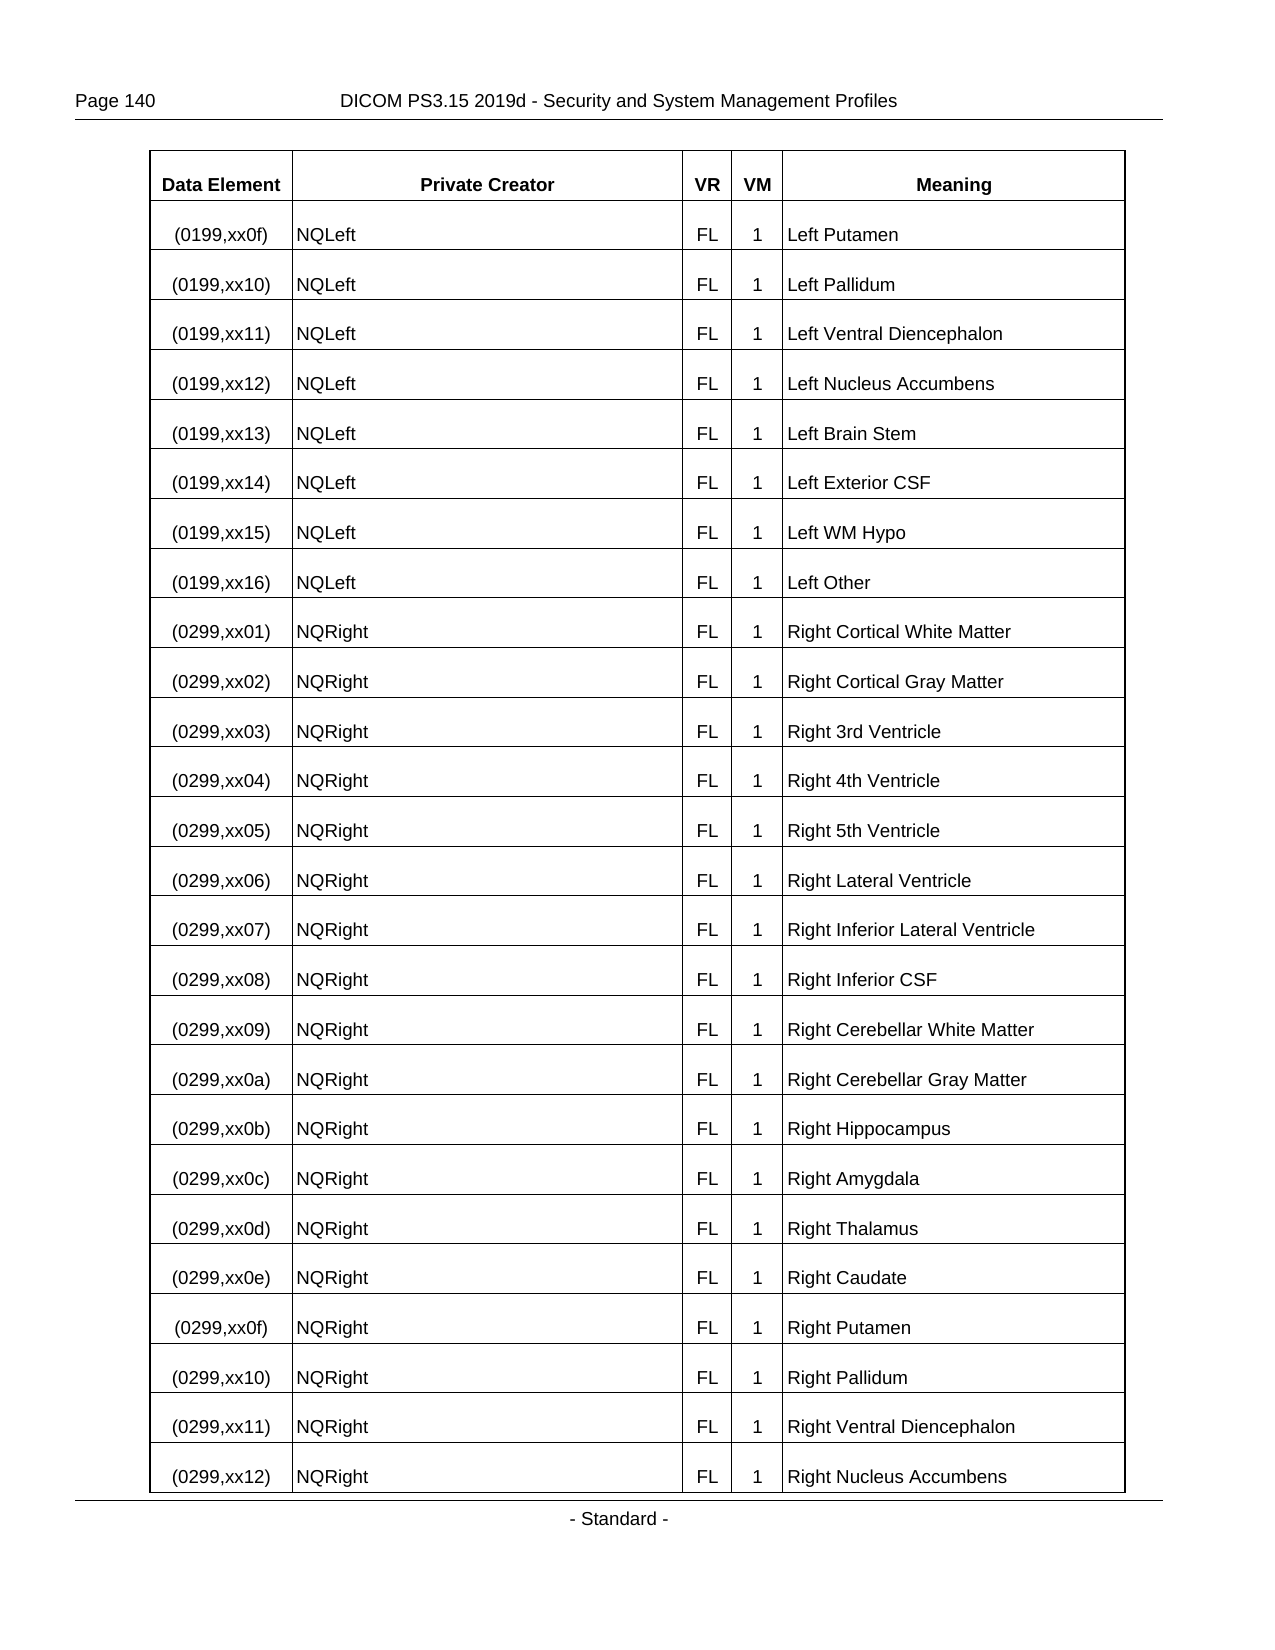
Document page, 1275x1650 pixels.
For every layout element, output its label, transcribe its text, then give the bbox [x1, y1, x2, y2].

table_cell Left Ventral Diencephalon [783, 300, 1124, 349]
table_cell FL [683, 1294, 731, 1342]
table_cell 1 [732, 549, 782, 597]
table_cell FL [683, 1195, 731, 1243]
table_cell 1 [732, 698, 782, 746]
table_cell FL [683, 698, 731, 746]
table_cell (0299,xx01) [151, 598, 292, 647]
table_cell Left Other [783, 549, 1124, 597]
table_cell FL [683, 549, 731, 597]
table_cell (0199,xx11) [151, 300, 292, 349]
table_cell 1 [732, 400, 782, 448]
table_cell Right Pallidum [783, 1344, 1124, 1392]
table_cell 1 [732, 1195, 782, 1243]
table_cell NQLeft [293, 350, 682, 398]
table_header Private Creator [293, 151, 682, 200]
table_cell NQRight [293, 996, 682, 1044]
table_cell FL [683, 946, 731, 995]
table_header VR [683, 151, 731, 200]
table_cell NQLeft [293, 201, 682, 249]
table_cell (0299,xx10) [151, 1344, 292, 1392]
table_cell 1 [732, 499, 782, 547]
table_cell (0299,xx0a) [151, 1045, 292, 1094]
table_cell (0299,xx05) [151, 797, 292, 846]
table_cell FL [683, 797, 731, 846]
table_cell Left WM Hypo [783, 499, 1124, 547]
table_cell FL [683, 350, 731, 398]
table_cell FL [683, 201, 731, 249]
table_cell (0199,xx10) [151, 250, 292, 299]
table_cell 1 [732, 1393, 782, 1442]
table_cell Left Exterior CSF [783, 449, 1124, 498]
table_cell NQRight [293, 1095, 682, 1144]
table_cell (0299,xx02) [151, 648, 292, 697]
table_cell (0199,xx16) [151, 549, 292, 597]
table_cell (0299,xx07) [151, 896, 292, 945]
table_cell Right Inferior CSF [783, 946, 1124, 995]
table_cell Right Caudate [783, 1244, 1124, 1293]
table_cell 1 [732, 598, 782, 647]
table_cell NQRight [293, 1393, 682, 1442]
table_cell Right Cerebellar White Matter [783, 996, 1124, 1044]
table_cell 1 [732, 300, 782, 349]
table_cell Right Ventral Diencephalon [783, 1393, 1124, 1442]
table_cell Right Cerebellar Gray Matter [783, 1045, 1124, 1094]
table_cell NQRight [293, 1244, 682, 1293]
table_cell (0299,xx09) [151, 996, 292, 1044]
table_cell NQRight [293, 1443, 682, 1492]
table_cell FL [683, 1244, 731, 1293]
table_header VM [732, 151, 782, 200]
table_cell 1 [732, 1294, 782, 1342]
table_cell NQLeft [293, 400, 682, 448]
table_cell Right Thalamus [783, 1195, 1124, 1243]
table_cell Right Inferior Lateral Ventricle [783, 896, 1124, 945]
table_cell 1 [732, 1443, 782, 1492]
table_cell (0299,xx0d) [151, 1195, 292, 1243]
table_cell 1 [732, 847, 782, 895]
table_cell NQLeft [293, 549, 682, 597]
table_cell FL [683, 648, 731, 697]
table_cell 1 [732, 201, 782, 249]
table_cell Right 4th Ventricle [783, 747, 1124, 796]
table_cell FL [683, 747, 731, 796]
table_cell Right Cortical White Matter [783, 598, 1124, 647]
table_cell FL [683, 598, 731, 647]
table_header Meaning [783, 151, 1124, 200]
table_cell 1 [732, 946, 782, 995]
table_cell Right 5th Ventricle [783, 797, 1124, 846]
table_cell (0299,xx04) [151, 747, 292, 796]
table_cell NQRight [293, 797, 682, 846]
table_cell FL [683, 1344, 731, 1392]
table_cell FL [683, 996, 731, 1044]
table_cell NQRight [293, 747, 682, 796]
table_cell Right Nucleus Accumbens [783, 1443, 1124, 1492]
table_cell NQRight [293, 847, 682, 895]
table_cell NQLeft [293, 250, 682, 299]
table_cell 1 [732, 797, 782, 846]
table_cell FL [683, 1095, 731, 1144]
table_cell NQRight [293, 648, 682, 697]
table_cell (0199,xx0f) [151, 201, 292, 249]
table_cell FL [683, 896, 731, 945]
table_cell (0199,xx14) [151, 449, 292, 498]
table_cell Left Nucleus Accumbens [783, 350, 1124, 398]
table_cell NQRight [293, 1294, 682, 1342]
table_cell Right 3rd Ventricle [783, 698, 1124, 746]
table_cell NQRight [293, 598, 682, 647]
table_cell FL [683, 499, 731, 547]
table_cell 1 [732, 1095, 782, 1144]
table_cell (0299,xx0e) [151, 1244, 292, 1293]
table_cell (0299,xx0c) [151, 1145, 292, 1193]
table_cell FL [683, 847, 731, 895]
table_cell 1 [732, 1145, 782, 1193]
table_cell (0199,xx13) [151, 400, 292, 448]
table_cell FL [683, 1045, 731, 1094]
table_cell (0299,xx12) [151, 1443, 292, 1492]
table_cell Left Pallidum [783, 250, 1124, 299]
table_cell FL [683, 1443, 731, 1492]
table_cell NQRight [293, 896, 682, 945]
table_cell 1 [732, 1045, 782, 1094]
table_cell NQRight [293, 1344, 682, 1392]
table_cell (0199,xx12) [151, 350, 292, 398]
table_cell (0299,xx0f) [151, 1294, 292, 1342]
table_cell Right Cortical Gray Matter [783, 648, 1124, 697]
table_cell (0299,xx03) [151, 698, 292, 746]
table_cell Right Putamen [783, 1294, 1124, 1342]
table_cell 1 [732, 1344, 782, 1392]
table_cell 1 [732, 449, 782, 498]
table_cell Left Putamen [783, 201, 1124, 249]
table_cell NQRight [293, 698, 682, 746]
table_cell NQRight [293, 1145, 682, 1193]
table_cell (0199,xx15) [151, 499, 292, 547]
table_cell FL [683, 250, 731, 299]
table_cell 1 [732, 648, 782, 697]
table_cell NQRight [293, 1045, 682, 1094]
table_cell Right Lateral Ventricle [783, 847, 1124, 895]
table_cell Right Amygdala [783, 1145, 1124, 1193]
table_cell FL [683, 1145, 731, 1193]
table_cell (0299,xx11) [151, 1393, 292, 1442]
table_header Data Element [151, 151, 292, 200]
table_cell 1 [732, 250, 782, 299]
table_cell (0299,xx06) [151, 847, 292, 895]
table_cell NQRight [293, 1195, 682, 1243]
table_cell FL [683, 300, 731, 349]
table_cell FL [683, 400, 731, 448]
table_cell 1 [732, 747, 782, 796]
table_cell NQLeft [293, 499, 682, 547]
table_cell (0299,xx0b) [151, 1095, 292, 1144]
table_cell NQLeft [293, 300, 682, 349]
table_cell 1 [732, 996, 782, 1044]
table_cell (0299,xx08) [151, 946, 292, 995]
table_cell 1 [732, 896, 782, 945]
table_cell NQRight [293, 946, 682, 995]
table_cell Right Hippocampus [783, 1095, 1124, 1144]
table_cell 1 [732, 1244, 782, 1293]
table_cell NQLeft [293, 449, 682, 498]
table_cell 1 [732, 350, 782, 398]
table_cell FL [683, 449, 731, 498]
table_cell Left Brain Stem [783, 400, 1124, 448]
table_cell FL [683, 1393, 731, 1442]
